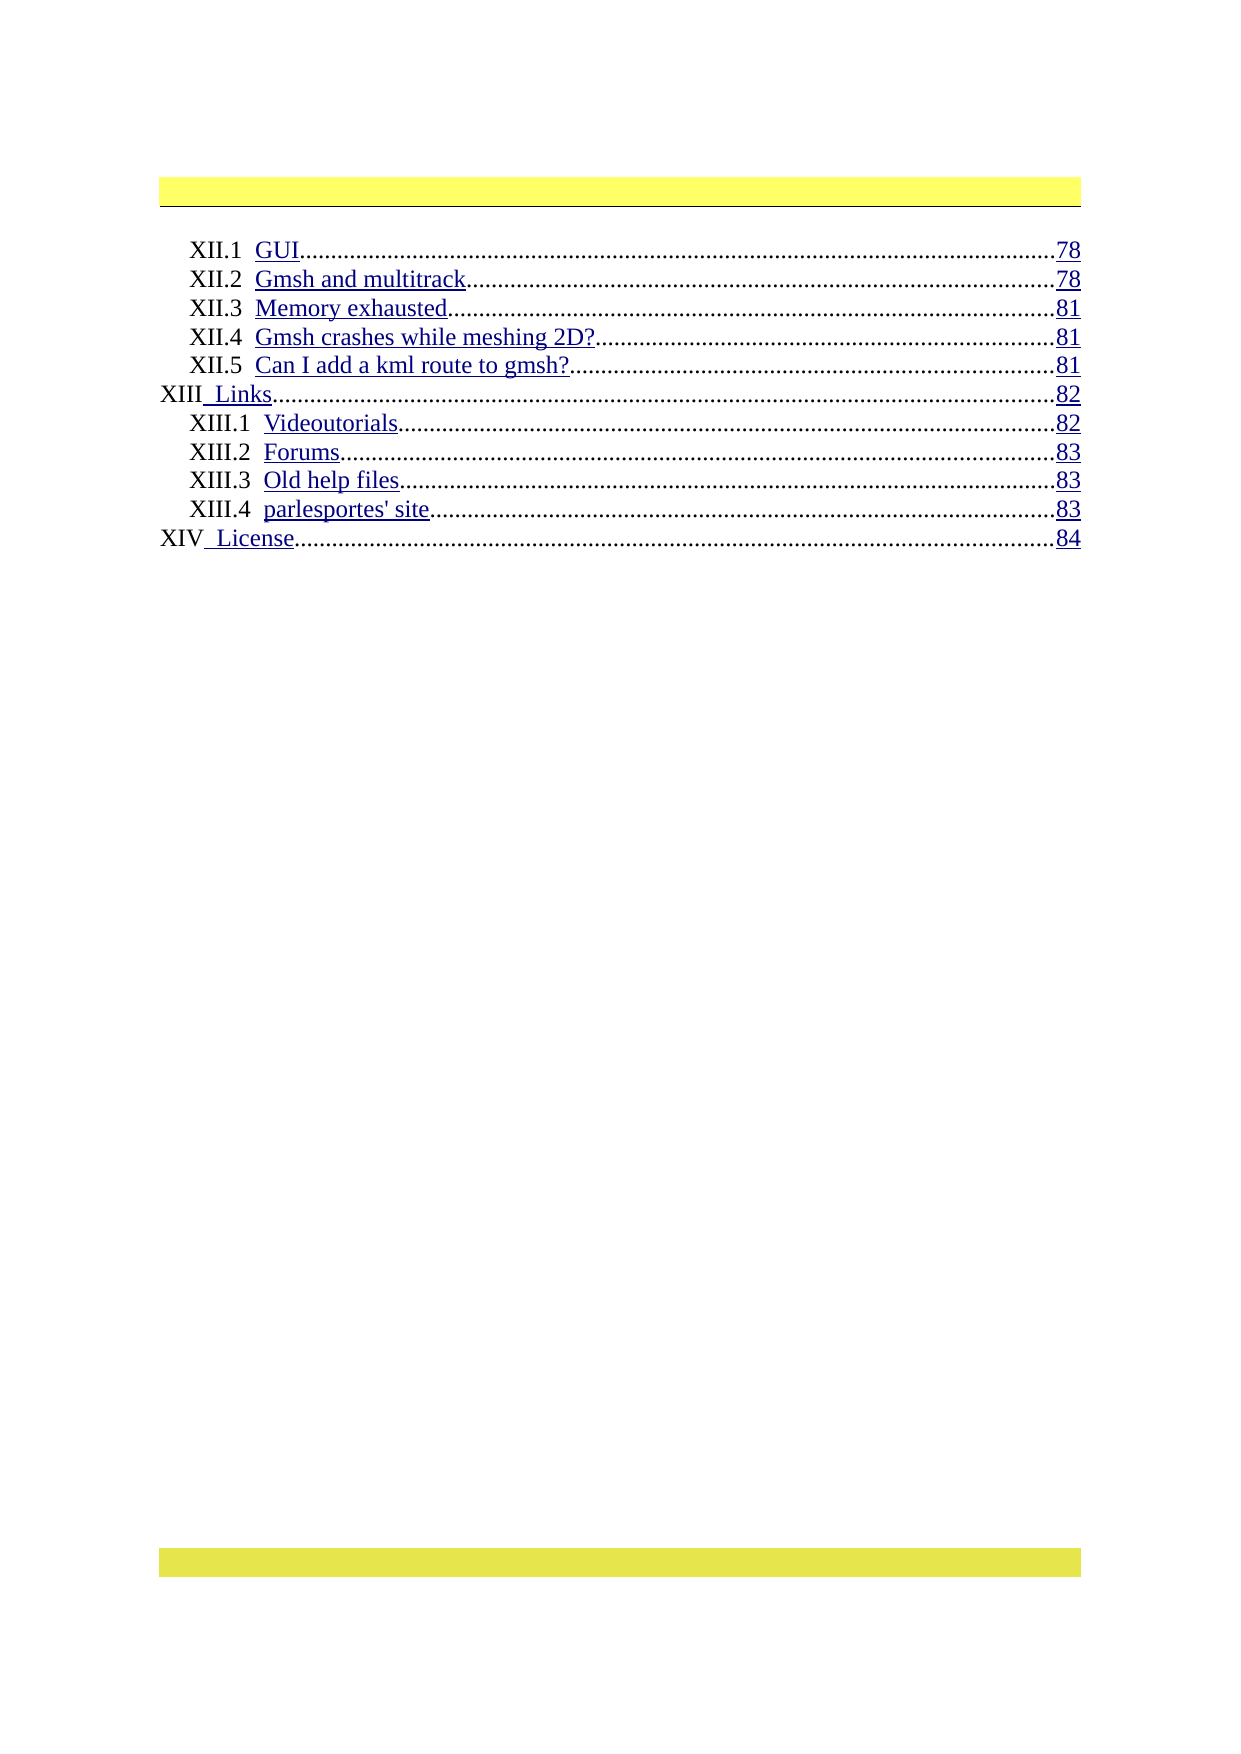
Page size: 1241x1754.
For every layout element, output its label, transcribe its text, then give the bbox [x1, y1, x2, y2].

text XII.4 Gmsh crashes while meshing 2D? 81 [189, 322, 1081, 351]
text XIII Links 82 [159, 379, 1081, 408]
text XIII.1 Videoutorials 82 [189, 408, 1081, 437]
text XII.3 Memory exhausted 81 [189, 293, 1081, 322]
text XII.1 GUI 78 [189, 236, 1081, 264]
text XII.2 Gmsh and multitrack 78 [189, 264, 1081, 293]
text XIV License 84 [159, 523, 1081, 552]
text XIII.2 Forums 83 [189, 437, 1081, 466]
text XIII.3 Old help files 83 [189, 466, 1081, 494]
text XIII.4 parlesportes' site 83 [189, 494, 1081, 523]
text XII.5 Can I add a kml route to gmsh? 81 [189, 351, 1081, 379]
